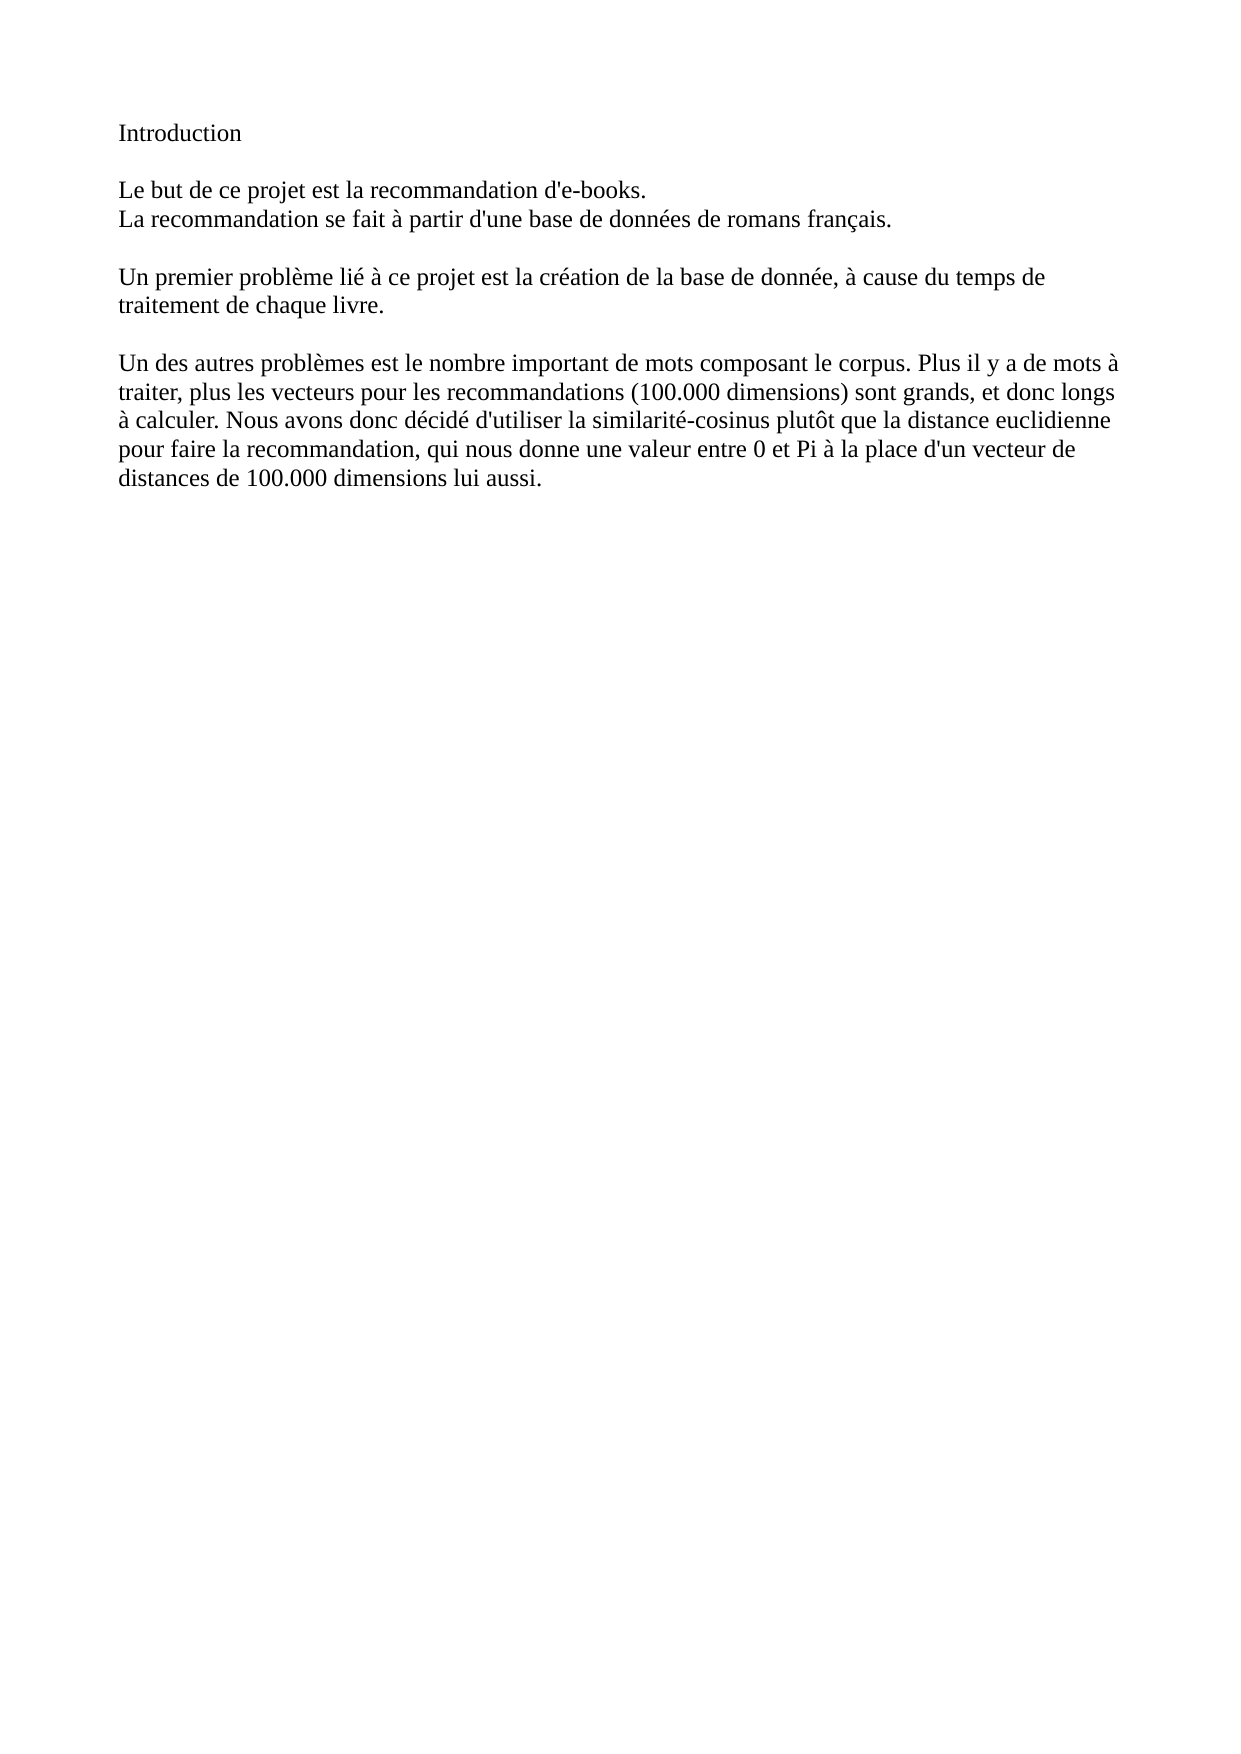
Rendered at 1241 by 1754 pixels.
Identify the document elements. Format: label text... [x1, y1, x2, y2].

text Un des autres problèmes est le nombre important de mots composant le corpus. Plus il y a de mots à traiter, plus les vecteurs pour les recommandations (100.000 dimensions) sont grands, et donc longs à calculer. Nous avons donc décidé d'utiliser la similarité-cosinus plutôt que la distance euclidienne pour faire la recommandation, qui nous donne une valeur entre 0 et Pi à la place d'un vecteur de distances de 100.000 dimensions lui aussi. [118, 348, 1122, 492]
text Le but de ce projet est la recommandation d'e-books. [118, 176, 1122, 204]
text La recommandation se fait à partir d'une base de données de romans français. [118, 204, 1122, 233]
text Un premier problème lié à ce projet est la création de la base de donnée, à cause du temps de traitement de chaque livre. [118, 262, 1122, 319]
text Introduction [118, 118, 1122, 147]
